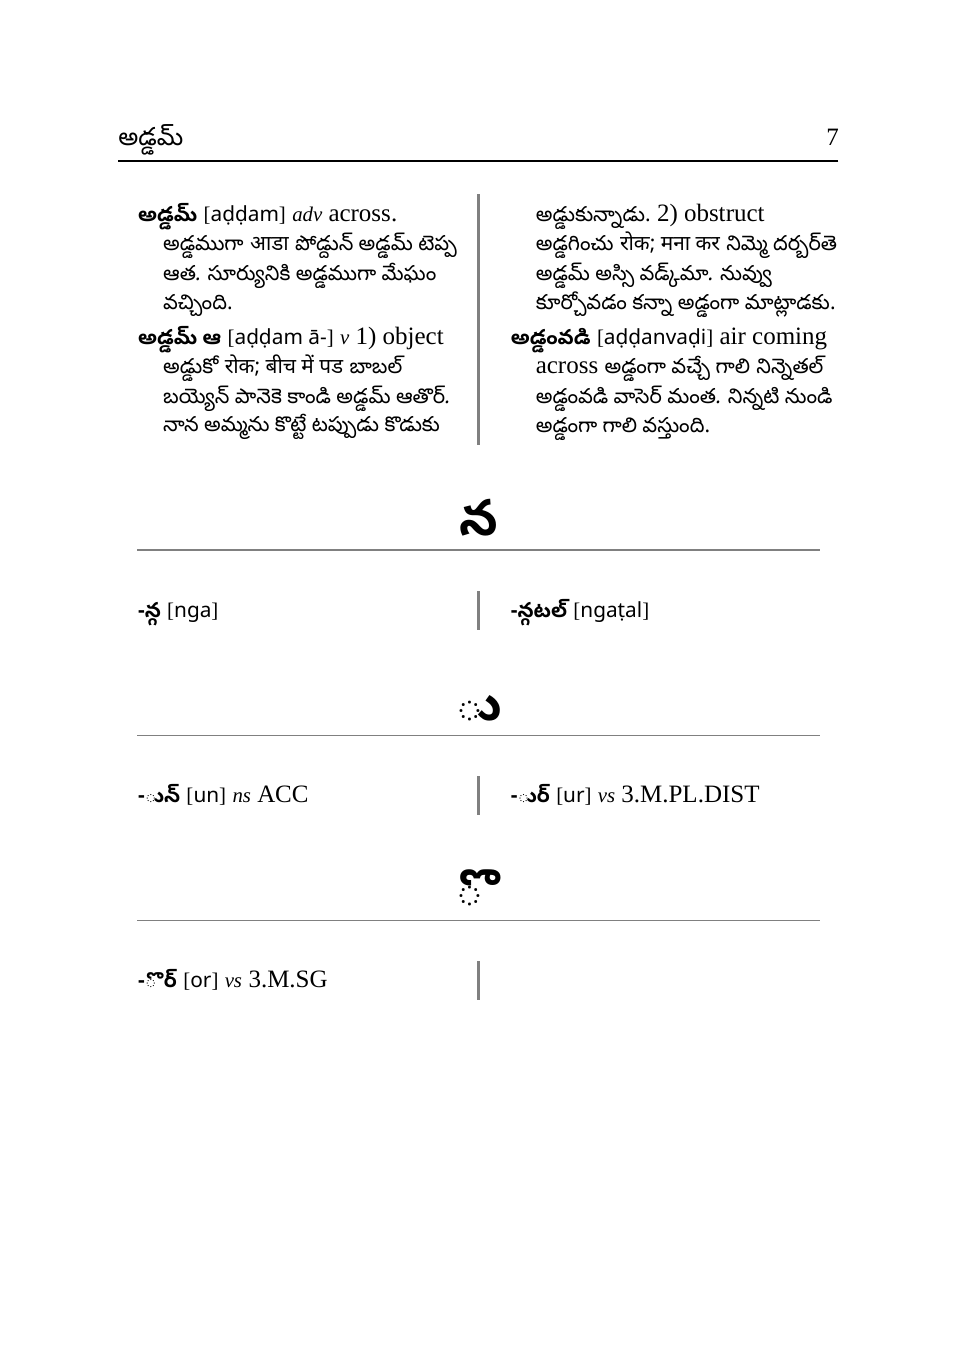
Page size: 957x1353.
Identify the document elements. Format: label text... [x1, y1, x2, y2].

text ొ [137, 852, 820, 920]
text -ున్‌ [un‌] ns ACC [119, 778, 465, 813]
text అడ్డుకున్నాడు. 2) obstruct అడ్డగించు रोक; मना कर నిమ్మె దర్బర్‌తె అడ్డమ్ అస్సి వడ్క్‌మా. నువ్వు కూర్చోవడం కన్నా అడ్డంగా మాట్లాడకు. [492, 196, 837, 318]
text అడ్డమ్ [aḍḍam] adv across. అడ్డముగా आडा పోడ్దున్ అడ్డమ్ టెప్ప ఆత. సూర్యునికి అడ్డముగా మేఘం వచ్చింది. [119, 196, 465, 318]
text -ొర్ [or] vs 3.M.SG [119, 963, 465, 998]
text అడ్డంవడి [aḍḍanvaḍi] air coming across అడ్డంగా వచ్చే గాలి నిన్నెతల్ అడ్డంవడి వాసెర్ మంత. నిన్నటి నుండి అడ్డంగా గాలి వస్తుంది. [492, 318, 837, 443]
text అడ్డమ్ ఆ [aḍḍam ā-] v 1) object అడ్డుకో रोक; बीच में पड బాబల్ బయ్యెన్ పానెకె కాండి అడ్డమ్ ఆతొర్. నాన అమ్మను కొట్టే టప్పుడు కొడుకు [119, 318, 465, 442]
text -న్గటల్ [ngaṭal] [492, 592, 837, 628]
text -న్గ [nga] [119, 592, 465, 628]
text ు [137, 667, 820, 735]
text -ుర్ [ur] vs 3.M.PL.DIST [492, 778, 837, 813]
text న [137, 481, 820, 549]
